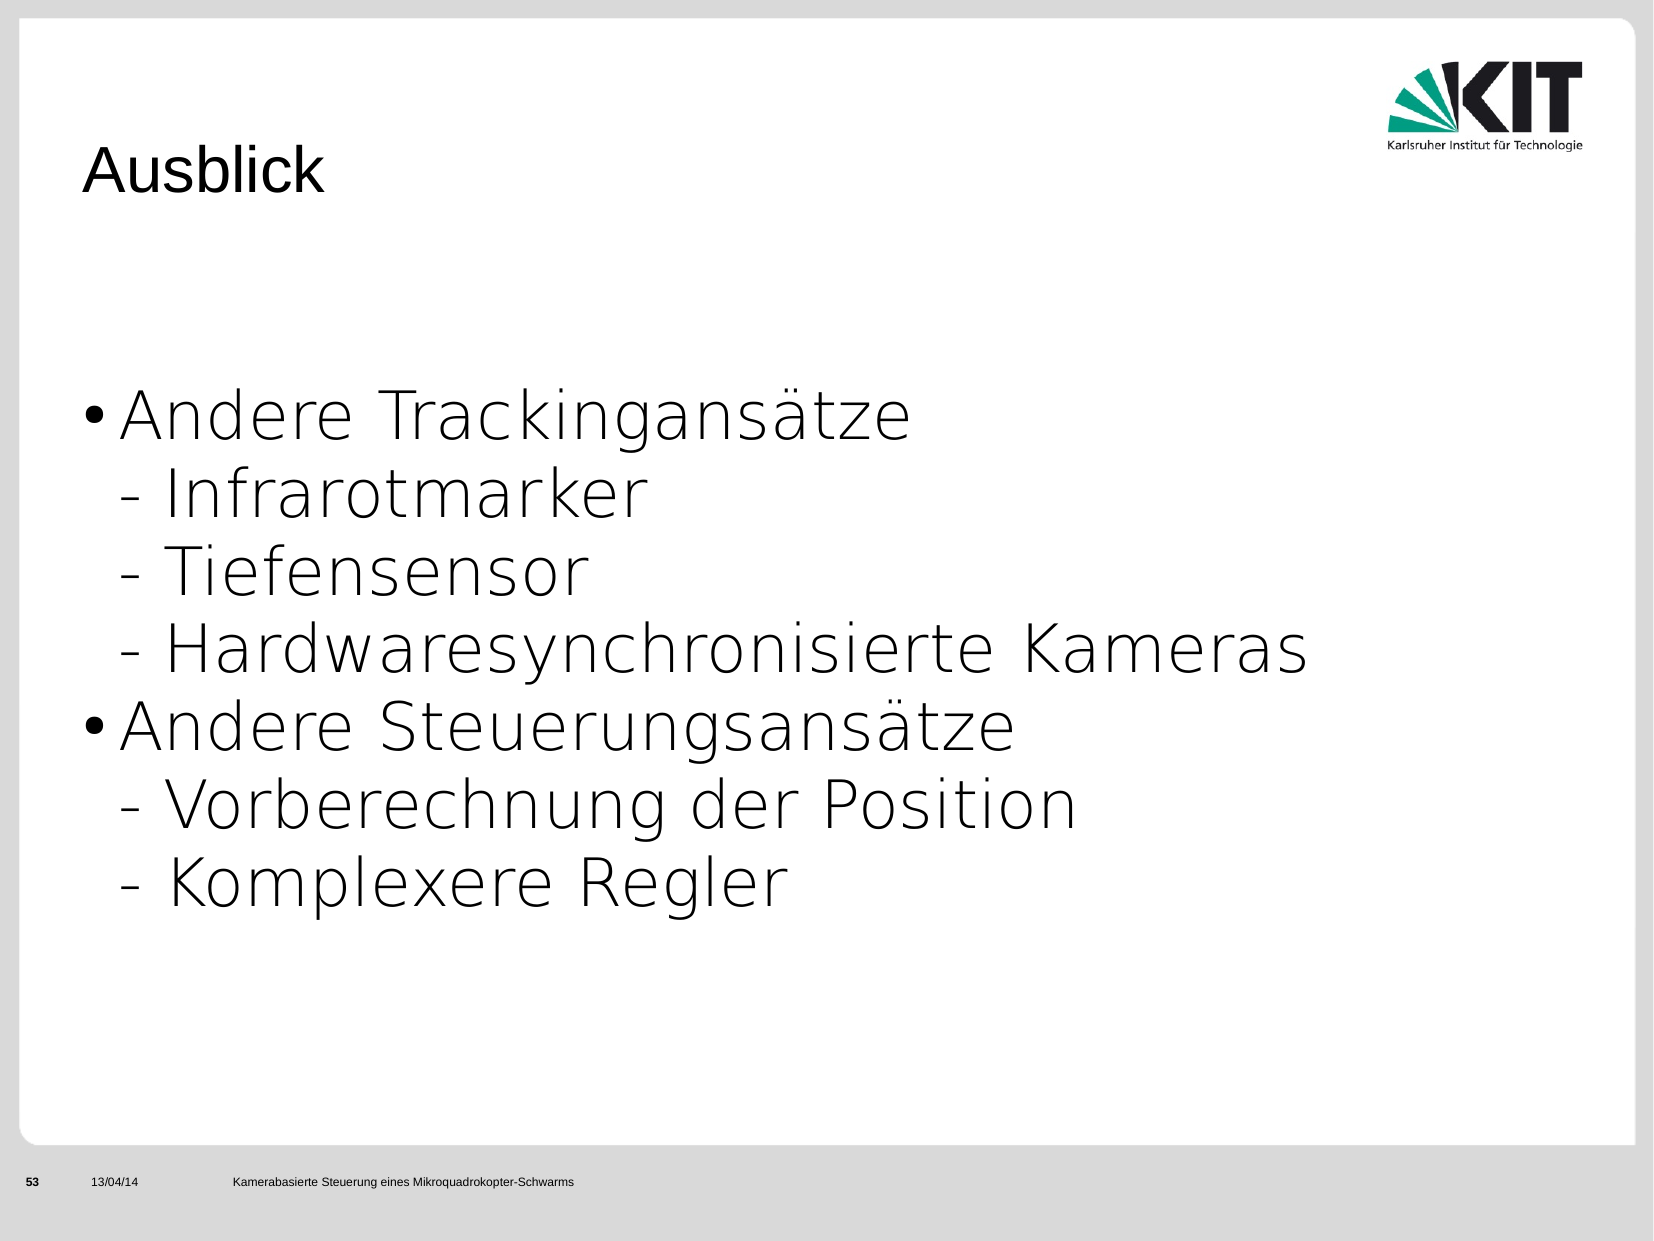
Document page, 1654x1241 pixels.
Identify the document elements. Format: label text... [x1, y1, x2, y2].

title Ausblick [82, 49, 1571, 257]
subtitle Andere Trackingansätze - Infrarotmarker - Tiefensensor - Hardwaresynchronisierte Kameras Andere Steuerungsansätze - Vorberechnung der Position - Komplexere Regler [82, 290, 1571, 1010]
picture [0, 0, 1654, 1241]
